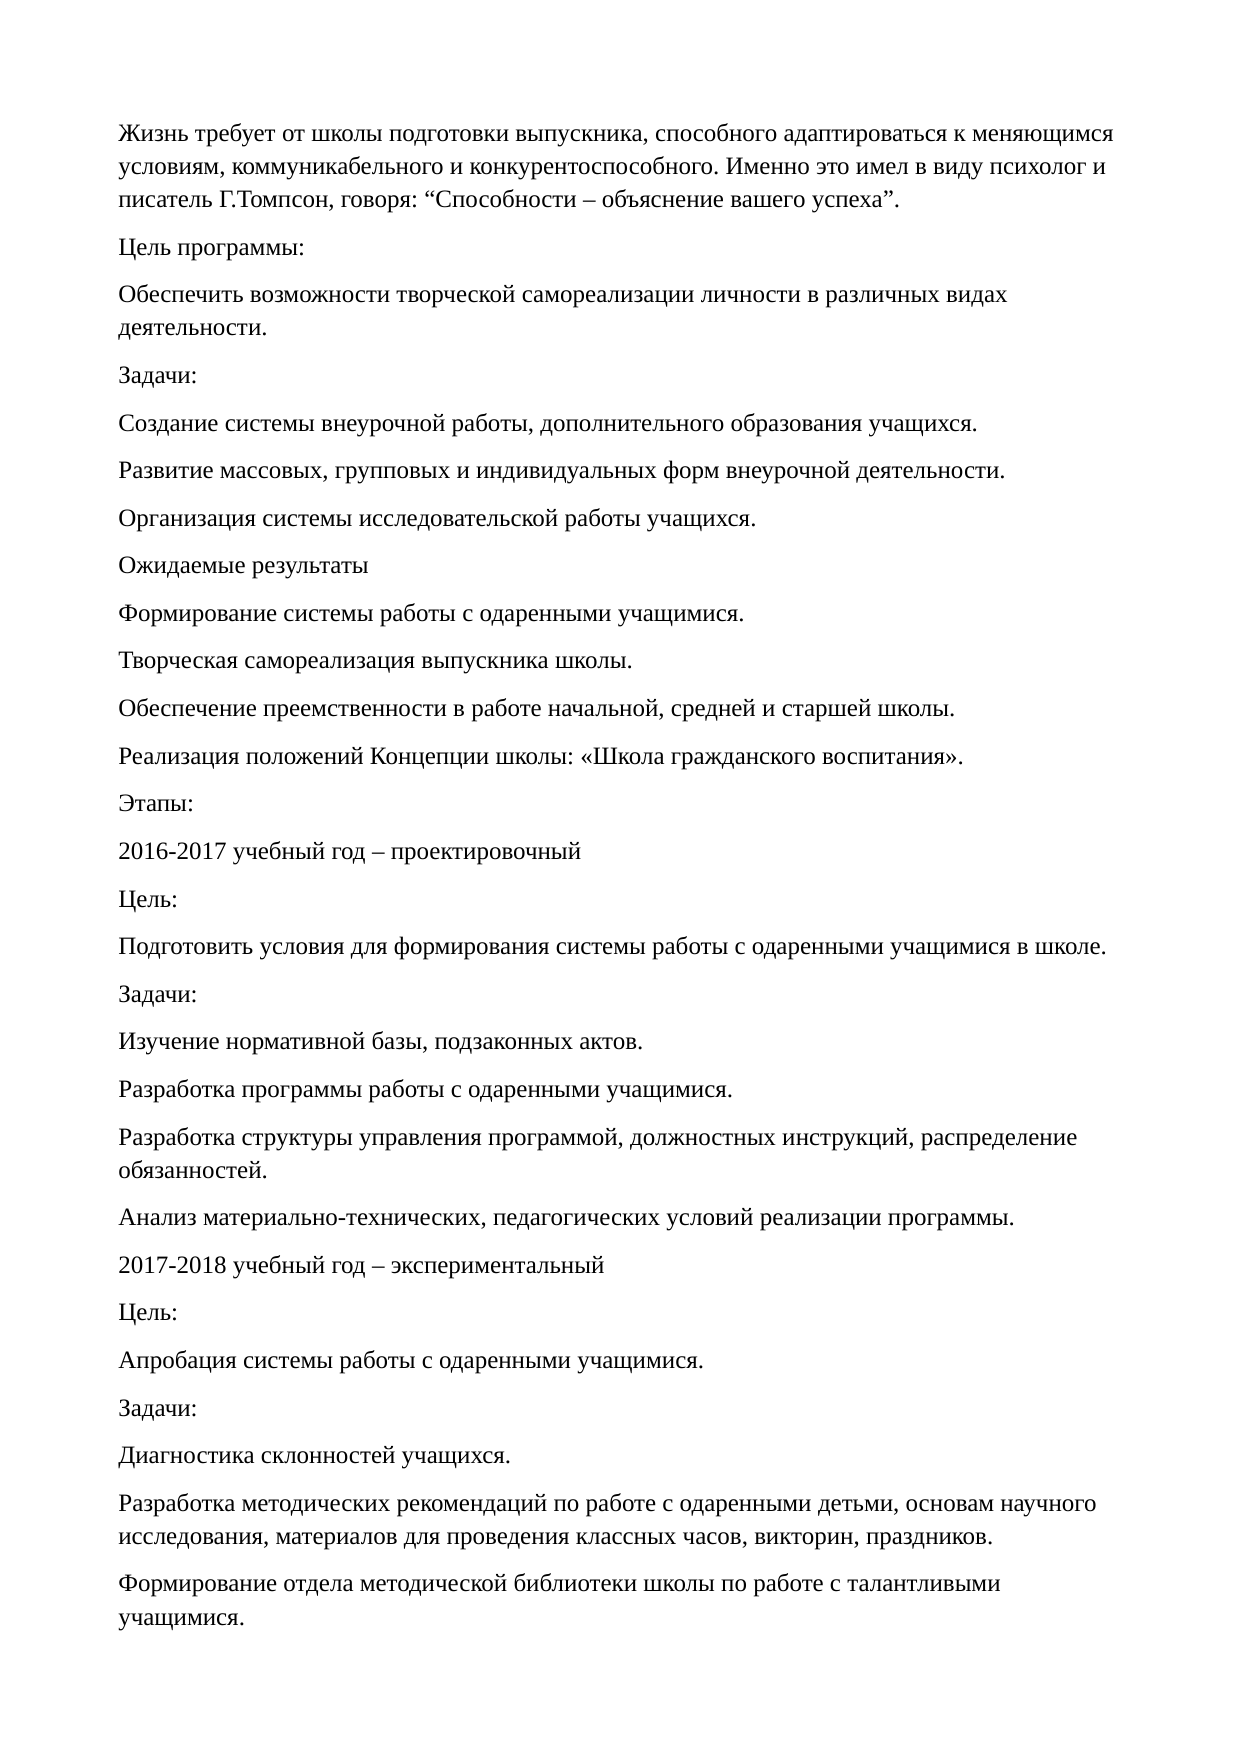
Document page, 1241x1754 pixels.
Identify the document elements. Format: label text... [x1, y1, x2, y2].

text Создание системы внеурочной работы, дополнительного образования учащихся. [118, 408, 1122, 436]
text Обеспечить возможности творческой самореализации личности в различных видах деятельности. [118, 279, 1122, 341]
text Обеспечение преемственности в работе начальной, средней и старшей школы. [118, 693, 1122, 722]
text Изучение нормативной базы, подзаконных актов. [118, 1026, 1122, 1055]
text Разработка методических рекомендаций по работе с одаренными детьми, основам научного исследования, материалов для проведения классных часов, викторин, праздников. [118, 1488, 1122, 1550]
text Апробация системы работы с одаренными учащимися. [118, 1345, 1122, 1374]
text 2017-2018 учебный год – экспериментальный [118, 1250, 1122, 1279]
text Формирование системы работы с одаренными учащимися. [118, 598, 1122, 627]
text Организация системы исследовательской работы учащихся. [118, 503, 1122, 532]
text Разработка программы работы с одаренными учащимися. [118, 1074, 1122, 1103]
text Задачи: [118, 979, 1122, 1008]
text 2016-2017 учебный год – проектировочный [118, 836, 1122, 865]
text Анализ материально-технических, педагогических условий реализации программы. [118, 1202, 1122, 1231]
text Диагностика склонностей учащихся. [118, 1440, 1122, 1469]
text Формирование отдела методической библиотеки школы по работе с талантливыми учащимися. [118, 1568, 1122, 1630]
text Цель: [118, 884, 1122, 912]
text Этапы: [118, 788, 1122, 817]
text Реализация положений Концепции школы: «Школа гражданского воспитания». [118, 741, 1122, 769]
text Жизнь требует от школы подготовки выпускника, способного адаптироваться к меняющимся условиям, коммуникабельного и конкурентоспособного. Именно это имел в виду психолог и писатель Г.Томпсон, говоря: “Способности – объяснение вашего успеха”. [118, 118, 1122, 213]
text Задачи: [118, 1393, 1122, 1421]
text Задачи: [118, 360, 1122, 389]
text Подготовить условия для формирования системы работы с одаренными учащимися в школе. [118, 931, 1122, 960]
text Цель: [118, 1297, 1122, 1326]
text Разработка структуры управления программой, должностных инструкций, распределение обязанностей. [118, 1122, 1122, 1183]
text Ожидаемые результаты [118, 550, 1122, 579]
text Творческая самореализация выпускника школы. [118, 646, 1122, 674]
text Развитие массовых, групповых и индивидуальных форм внеурочной деятельности. [118, 455, 1122, 484]
text Цель программы: [118, 232, 1122, 261]
